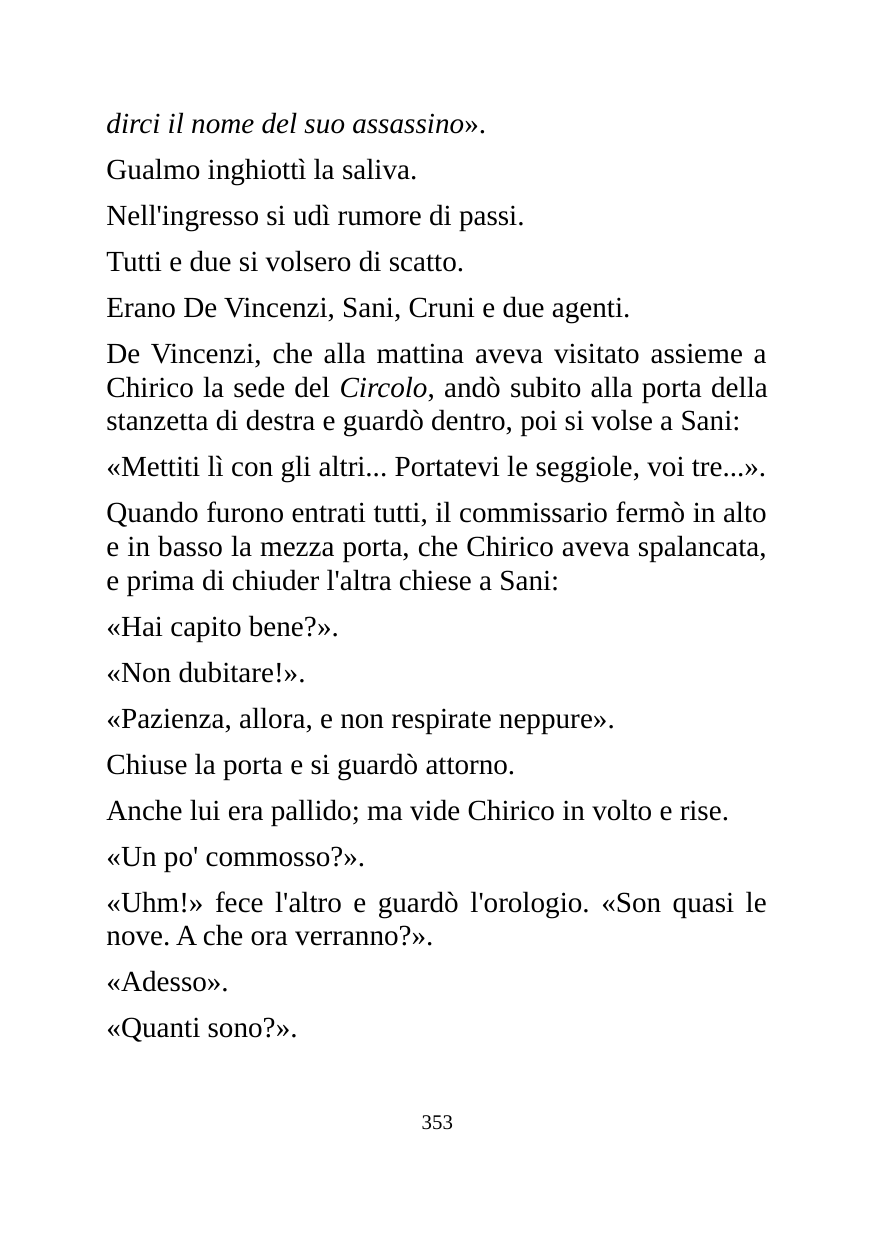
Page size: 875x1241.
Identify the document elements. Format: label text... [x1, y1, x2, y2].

text «Un po' commosso?». [106, 839, 768, 872]
text «Mettiti lì con gli altri... Portatevi le seggiole, voi tre...». [106, 449, 768, 483]
text Anche lui era pallido; ma vide Chirico in volto e rise. [106, 793, 768, 826]
text «Pazienza, allora, e non respirate neppure». [106, 701, 768, 734]
text Tutti e due si volsero di scatto. [106, 244, 768, 278]
text Nell'ingresso si udì rumore di passi. [106, 198, 768, 232]
text Gualmo inghiottì la saliva. [106, 152, 768, 186]
text Erano De Vincenzi, Sani, Cruni e due agenti. [106, 290, 768, 324]
text De Vincenzi, che alla mattina aveva visitato assieme a Chirico la sede del Circolo, andò subito alla porta della stanzetta di destra e guardò dentro, poi si volse a Sani: [106, 336, 768, 437]
text Quando furono entrati tutti, il commissario fermò in alto e in basso la mezza porta, che Chirico aveva spalancata, e prima di chiuder l'altra chiese a Sani: [106, 496, 768, 596]
text «Adesso». [106, 964, 768, 998]
text «Hai capito bene?». [106, 609, 768, 642]
text dirci il nome del suo assassino». [106, 106, 768, 140]
text «Quanti sono?». [106, 1011, 768, 1044]
text «Uhm!» fece l'altro e guardò l'orologio. «Son quasi le nove. A che ora verranno?». [106, 885, 768, 952]
text Chiuse la porta e si guardò attorno. [106, 747, 768, 780]
text «Non dubitare!». [106, 655, 768, 688]
